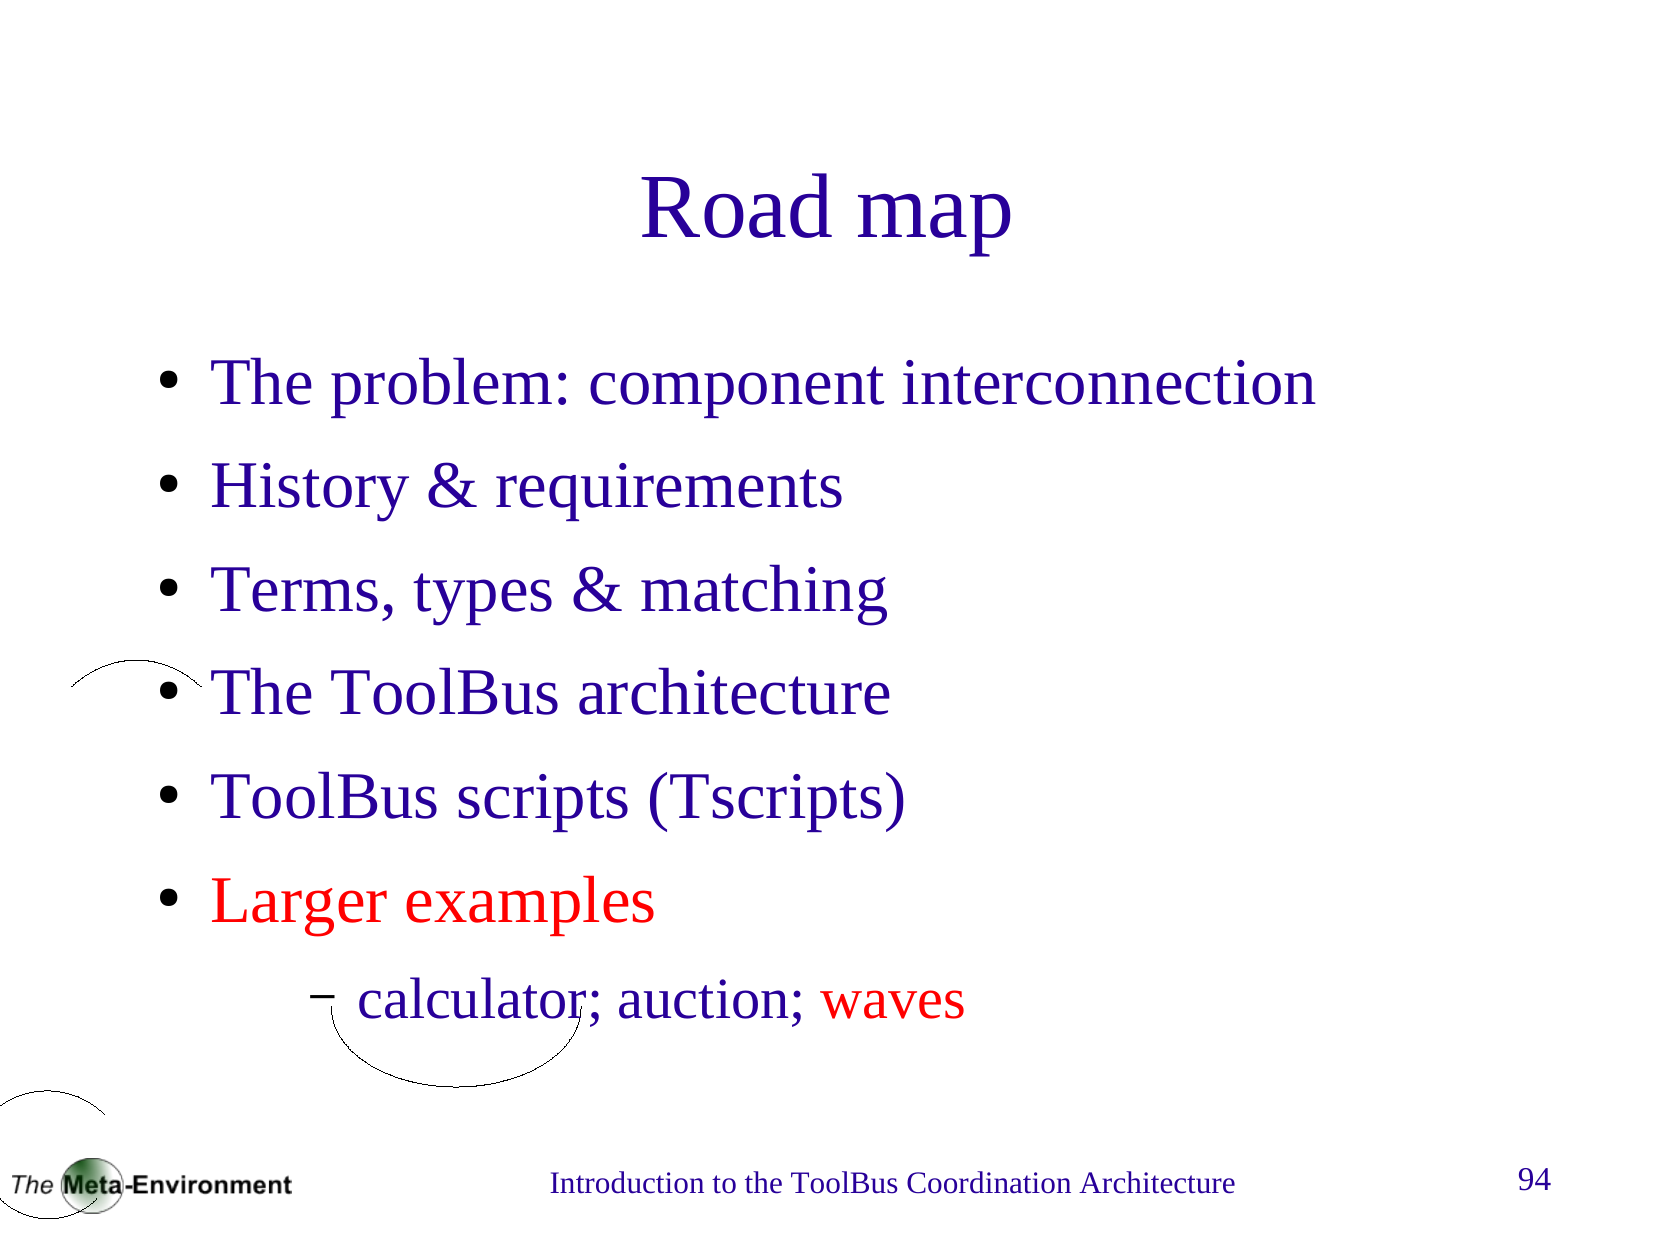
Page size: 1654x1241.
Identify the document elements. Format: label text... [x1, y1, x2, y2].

title Road map [121, 102, 1534, 311]
list The problem: component interconnection History & requirements Terms, types & matching The ToolBus architecture ToolBus scripts (Tscripts) Larger examples calculator; auction; waves [121, 344, 1534, 1127]
picture [12, 1158, 292, 1214]
